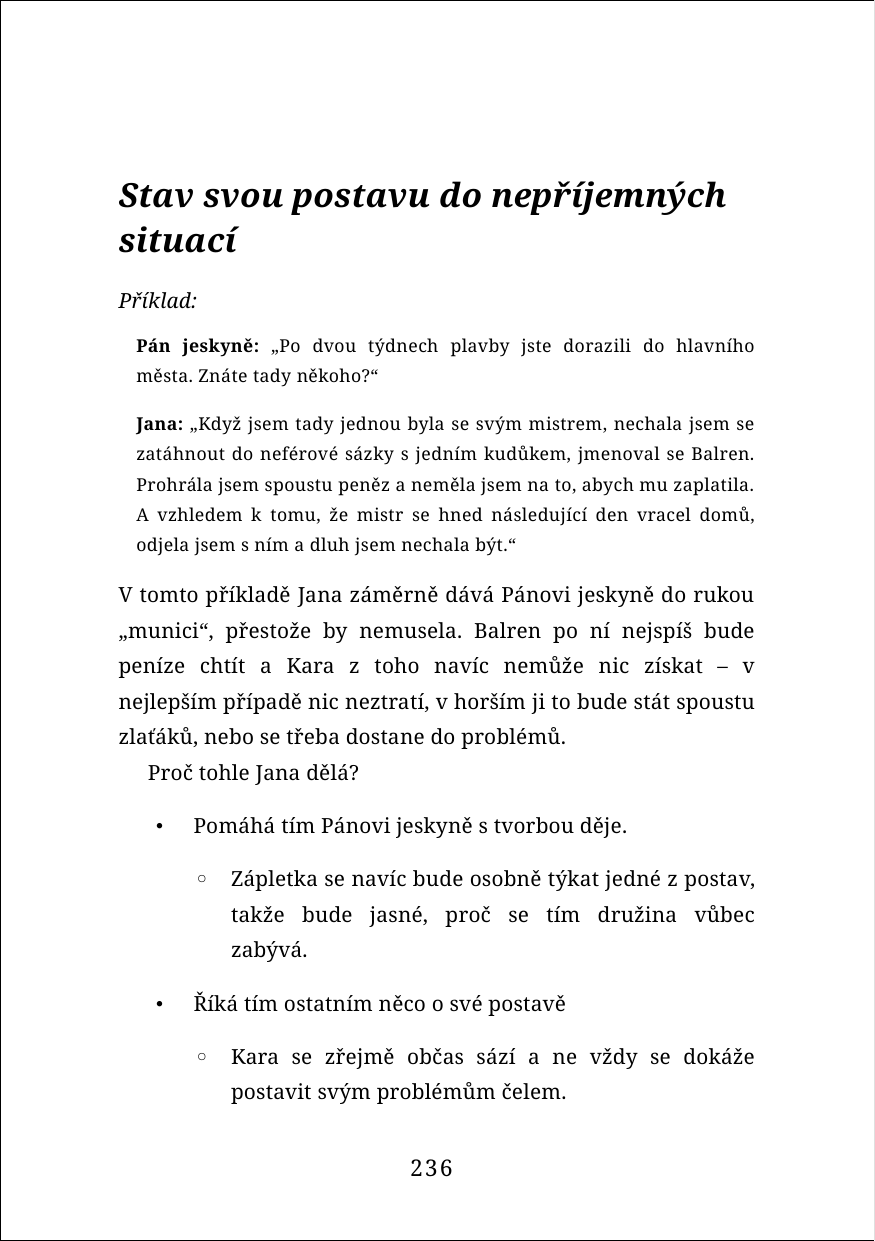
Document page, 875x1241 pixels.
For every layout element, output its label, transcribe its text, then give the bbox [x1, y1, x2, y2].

list Pomáhá tím Pánovi jeskyně s tvorbou děje. [156, 811, 756, 840]
text Pán jeskyně: „Po dvou týdnech plavby jste dorazili do hlavního města. Znáte tady někoho?“ [136, 333, 756, 388]
subtitle Stav svou postavu do nepříjemných situací [118, 172, 756, 263]
list Kara se zřejmě občas sází a ne vždy se dokáže postavit svým problémům čelem. [193, 1042, 756, 1106]
text Jana: „Když jsem tady jednou byla se svým mistrem, nechala jsem se zatáhnout do neférové sázky s jedním kudůkem, jmenoval se Balren. Prohrála jsem spoustu peněz a neměla jsem na to, abych mu zaplatila. A vzhledem k tomu, že mistr se hned následující den vracel domů, odjela jsem s ním a dluh jsem nechala být.“ [136, 412, 756, 557]
text V tomto příkladě Jana záměrně dává Pánovi jeskyně do rukou „munici“, přestože by nemusela. Balren po ní nejspíš bude peníze chtít a Kara z toho navíc nemůže nic získat – v nejlepším případě nic neztratí, v horším ji to bude stát spoustu zlaťáků, nebo se třeba dostane do problémů. Proč tohle Jana dělá? [118, 580, 756, 786]
list Zápletka se navíc bude osobně týkat jedné z postav, takže bude jasné, proč se tím družina vůbec zabývá. [193, 864, 756, 964]
list Říká tím ostatním něco o své postavě [156, 989, 756, 1017]
text Příklad: [118, 286, 756, 315]
